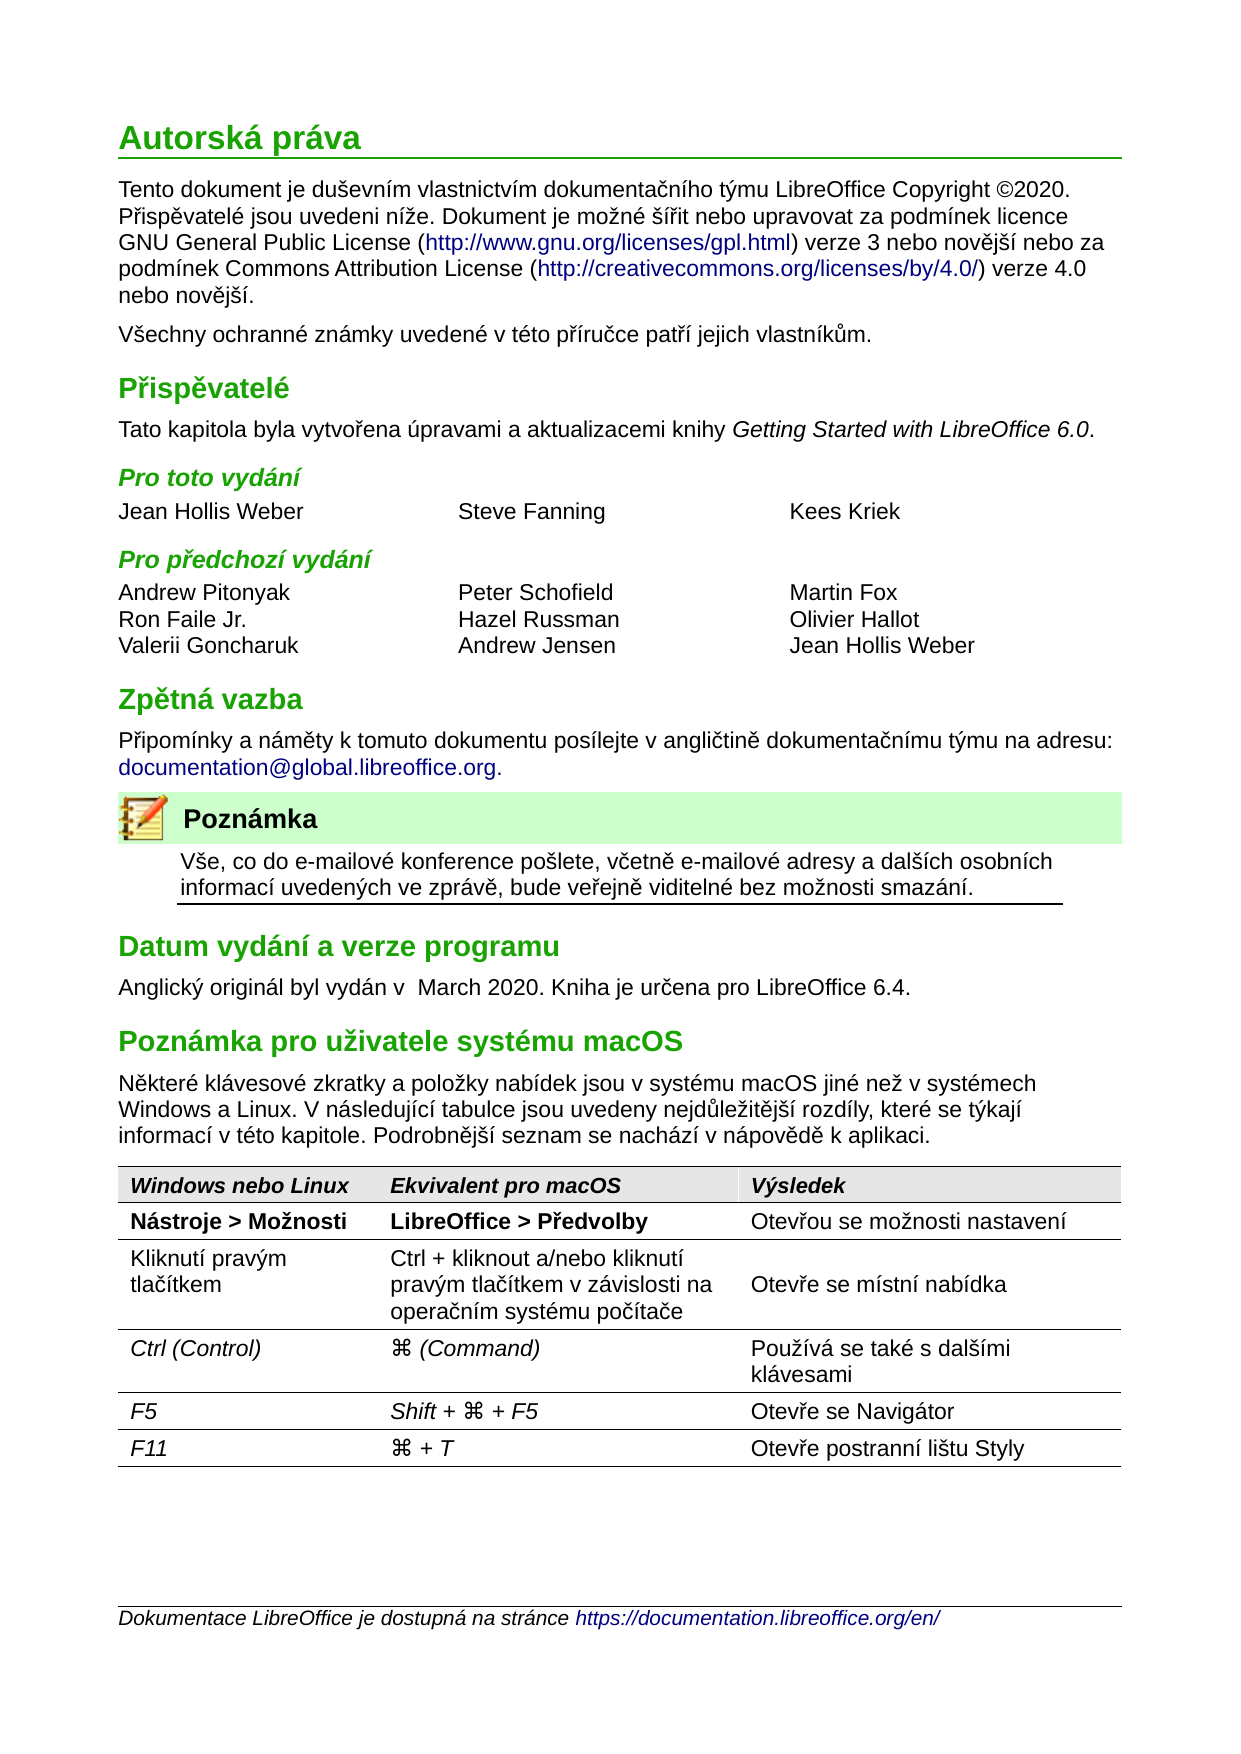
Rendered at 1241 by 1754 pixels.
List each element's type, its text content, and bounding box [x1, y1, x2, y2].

subtitle Pro toto vydání [118, 463, 1122, 492]
table_cell Nástroje > Možnosti [118, 1203, 378, 1239]
subtitle Autorská práva [118, 118, 1122, 157]
table_header Andrew Pitonyak [118, 579, 458, 606]
table_cell Valerii Goncharuk [118, 632, 458, 658]
table_header Steve Fanning [458, 498, 789, 524]
table_cell Otevře postranní lištu Styly [739, 1430, 1121, 1466]
table_header Martin Fox [789, 579, 1122, 606]
table_cell Jean Hollis Weber [789, 632, 1122, 658]
table_cell Otevřou se možnosti nastavení [739, 1203, 1121, 1239]
table_cell Otevře se Navigátor [739, 1393, 1121, 1429]
text Tento dokument je duševním vlastnictvím dokumentačního týmu LibreOffice Copyright ©2020. Přispěvatelé jsou uvedeni níže. Dokument je možné šířit nebo upravovat za podmínek licence GNU General Public License (http://www.gnu.org/licenses/gpl.html) verze 3 nebo novější nebo za podmínek Commons Attribution License (http://creativecommons.org/licenses/by/4.0/) verze 4.0 nebo novější. [118, 176, 1122, 308]
table_cell Olivier Hallot [789, 606, 1122, 632]
subtitle Poznámka [118, 800, 1122, 840]
table_cell Otevře se místní nabídka [739, 1240, 1121, 1329]
subtitle Poznámka pro uživatele systému macOS [118, 1024, 1122, 1058]
table_cell Hazel Russman [458, 606, 789, 632]
table_cell Andrew Jensen [458, 632, 789, 658]
table_cell LibreOffice > Předvolby [378, 1203, 738, 1239]
text Tato kapitola byla vytvořena úpravami a aktualizacemi knihy Getting Started with LibreOffice 6.0. [118, 416, 1122, 442]
table_cell ⌘ + T [378, 1430, 738, 1466]
table_header Kees Kriek [789, 498, 1122, 524]
table_cell Shift + ⌘ + F5 [378, 1393, 738, 1429]
table_cell F5 [118, 1393, 378, 1429]
table_header Výsledek [739, 1167, 1121, 1202]
table_cell ⌘ (Command) [378, 1330, 738, 1392]
text Některé klávesové zkratky a položky nabídek jsou v systému macOS jiné než v systémech Windows a Linux. V následující tabulce jsou uvedeny nejdůležitější rozdíly, které se týkají informací v této kapitole. Podrobnější seznam se nachází v nápovědě k aplikaci. [118, 1070, 1122, 1149]
table_header Peter Schofield [458, 579, 789, 606]
subtitle Přispěvatelé [118, 371, 1122, 404]
subtitle Datum vydání a verze programu [118, 929, 1122, 963]
table_header Windows nebo Linux [118, 1167, 378, 1202]
table_cell Ctrl (Control) [118, 1330, 378, 1392]
text Anglický originál byl vydán v březnu 2020. Kniha je určena pro LibreOffice 6.4. [118, 974, 1122, 1001]
subtitle Pro předchozí vydání [118, 544, 1122, 573]
table_header Ekvivalent pro macOS [378, 1167, 738, 1202]
table_header Jean Hollis Weber [118, 498, 458, 524]
picture [119, 793, 170, 844]
table_cell Používá se také s dalšími klávesami [739, 1330, 1121, 1392]
table_cell Kliknutí pravým tlačítkem [118, 1240, 378, 1329]
table_cell F11 [118, 1430, 378, 1466]
text Všechny ochranné známky uvedené v této příručce patří jejich vlastníkům. [118, 321, 1122, 347]
subtitle Zpětná vazba [118, 682, 1122, 716]
table_cell Ctrl + kliknout a/nebo kliknutí pravým tlačítkem v závislosti na operačním systému počítače [378, 1240, 738, 1329]
table_cell Ron Faile Jr. [118, 606, 458, 632]
text Připomínky a náměty k tomuto dokumentu posílejte v angličtině dokumentačnímu týmu na adresu: documentation@global.libreoffice.org. [118, 727, 1122, 780]
text Vše, co do e-mailové konference pošlete, včetně e-mailové adresy a dalších osobních informací uvedených ve zprávě, bude veřejně viditelné bez možnosti smazání. [177, 844, 1063, 903]
